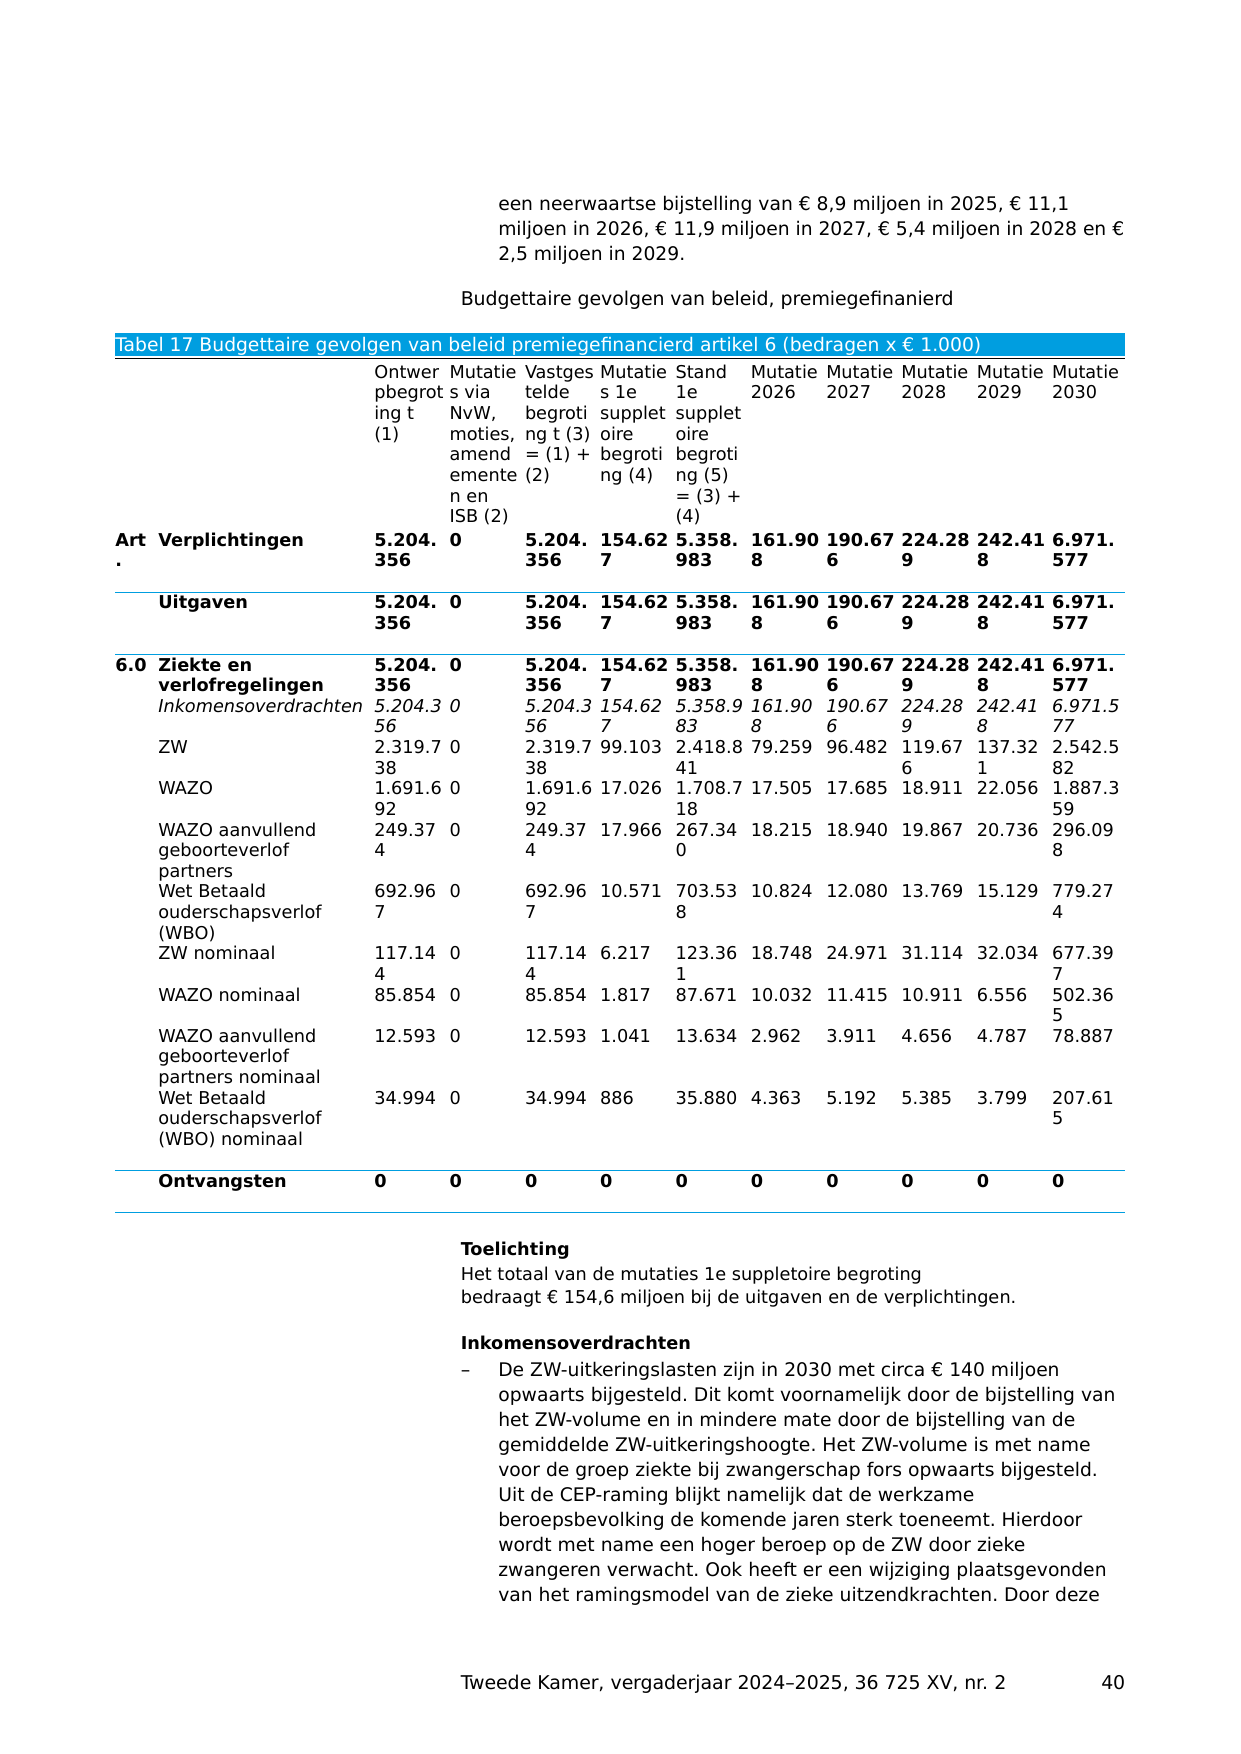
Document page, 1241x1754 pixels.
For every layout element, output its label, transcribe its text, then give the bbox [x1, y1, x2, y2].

table_cell 0 [446, 985, 522, 1026]
table_cell 3.799 [974, 1088, 1049, 1149]
table_cell 85.854 [522, 985, 597, 1026]
table_cell [115, 1026, 155, 1088]
table_cell 0 [974, 1171, 1049, 1191]
table_cell [446, 633, 522, 654]
table_cell [974, 1150, 1049, 1170]
table_cell 78.887 [1049, 1026, 1125, 1088]
table_cell 5.192 [823, 1088, 898, 1149]
table_cell [1049, 1150, 1125, 1170]
table_cell 1.817 [597, 985, 672, 1026]
table_cell Inkomensoverdrachten [155, 696, 371, 737]
table_cell [115, 696, 155, 737]
table_cell 6.217 [597, 943, 672, 984]
table_cell 242.418 [974, 530, 1049, 571]
table_cell 0 [673, 1171, 748, 1191]
table_cell 154.627 [597, 530, 672, 571]
table_cell WAZO [155, 778, 371, 819]
table_cell [371, 633, 446, 654]
table_cell [446, 1150, 522, 1170]
table_cell 242.418 [974, 593, 1049, 633]
table_cell 249.374 [522, 820, 597, 881]
table_cell [673, 1191, 748, 1212]
table_cell 0 [446, 943, 522, 984]
table_cell 13.634 [673, 1026, 748, 1088]
table_cell [673, 633, 748, 654]
table_cell 0 [446, 737, 522, 778]
table_cell 18.748 [748, 943, 823, 984]
text Het totaal van de mutaties 1e suppletoire begroting bedraagt € 154,6 miljoen bij de uitgaven en de verplichtingen. [461, 1262, 1125, 1308]
table_cell Mutatie 2030 [1049, 359, 1125, 530]
table_cell 190.676 [823, 655, 898, 696]
table_cell [748, 1150, 823, 1170]
table_cell 5.204.356 [371, 530, 446, 571]
table_cell 161.908 [748, 696, 823, 737]
table_cell 3.911 [823, 1026, 898, 1088]
table_cell 123.361 [673, 943, 748, 984]
table_cell [115, 359, 155, 530]
table_cell [155, 571, 371, 592]
table_cell 0 [1049, 1171, 1125, 1191]
table_cell 79.259 [748, 737, 823, 778]
table_cell 10.824 [748, 881, 823, 943]
table_cell WAZO aanvullend geboorteverlof partners [155, 820, 371, 881]
table_cell 692.967 [522, 881, 597, 943]
table_cell [115, 985, 155, 1026]
table_cell 0 [522, 1171, 597, 1191]
table_cell 886 [597, 1088, 672, 1149]
table_cell [371, 571, 446, 592]
table_cell [115, 778, 155, 819]
table_cell [898, 571, 974, 592]
table_cell 17.685 [823, 778, 898, 819]
table_cell [446, 1191, 522, 1212]
table_cell 0 [748, 1171, 823, 1191]
table_cell 10.032 [748, 985, 823, 1026]
table_cell 1.887.359 [1049, 778, 1125, 819]
table_cell 5.204.356 [371, 655, 446, 696]
table_cell [522, 571, 597, 592]
table_cell 5.358.983 [673, 530, 748, 571]
table_cell Wet Betaald ouderschapsverlof (WBO) nominaal [155, 1088, 371, 1149]
table_cell 87.671 [673, 985, 748, 1026]
table_cell 32.034 [974, 943, 1049, 984]
table_cell [1049, 633, 1125, 654]
table_cell [115, 593, 155, 633]
table_cell 154.627 [597, 696, 672, 737]
table_cell [673, 1150, 748, 1170]
table_cell 1.691.692 [522, 778, 597, 819]
table_cell [974, 571, 1049, 592]
table_cell 34.994 [371, 1088, 446, 1149]
table_cell 5.204.356 [522, 696, 597, 737]
table_cell 18.215 [748, 820, 823, 881]
table_cell 5.358.983 [673, 655, 748, 696]
table_cell 502.365 [1049, 985, 1125, 1026]
table_cell 0 [446, 1088, 522, 1149]
table_cell 5.204.356 [371, 593, 446, 633]
table_cell 20.736 [974, 820, 1049, 881]
table_cell 6.971.577 [1049, 593, 1125, 633]
table_cell [115, 1150, 155, 1170]
table_cell 0 [597, 1171, 672, 1191]
table_cell 5.358.983 [673, 696, 748, 737]
table_cell [115, 943, 155, 984]
table_cell 224.289 [898, 530, 974, 571]
table_cell [597, 1150, 672, 1170]
table_cell 137.321 [974, 737, 1049, 778]
table_cell 0 [898, 1171, 974, 1191]
table_cell Art. [115, 530, 155, 571]
table_cell 5.204.356 [522, 530, 597, 571]
table_cell [597, 1191, 672, 1212]
table_cell [673, 571, 748, 592]
table_cell 17.966 [597, 820, 672, 881]
table_cell 24.971 [823, 943, 898, 984]
table_cell 18.911 [898, 778, 974, 819]
table_cell 19.867 [898, 820, 974, 881]
table_cell [597, 633, 672, 654]
table_cell 0 [823, 1171, 898, 1191]
table_cell 161.908 [748, 593, 823, 633]
table_cell 2.418.841 [673, 737, 748, 778]
table_cell 224.289 [898, 696, 974, 737]
table_cell [1049, 1191, 1125, 1212]
table_cell [522, 1191, 597, 1212]
table_cell [155, 359, 371, 530]
table_cell 10.571 [597, 881, 672, 943]
table_cell Uitgaven [155, 593, 371, 633]
table_cell 31.114 [898, 943, 974, 984]
table_cell Mutaties via NvW, moties, amendementen en ISB (2) [446, 359, 522, 530]
table_cell 677.397 [1049, 943, 1125, 984]
table_cell [115, 633, 155, 654]
table_cell [748, 633, 823, 654]
table_cell 17.505 [748, 778, 823, 819]
table_cell 190.676 [823, 696, 898, 737]
text Toelichting [461, 1237, 1125, 1260]
table_cell 6.971.577 [1049, 696, 1125, 737]
table_cell 692.967 [371, 881, 446, 943]
table_cell [522, 633, 597, 654]
table_cell [823, 1191, 898, 1212]
table_cell 0 [446, 696, 522, 737]
table_cell [115, 737, 155, 778]
table_cell ZW nominaal [155, 943, 371, 984]
table_cell 34.994 [522, 1088, 597, 1149]
table_cell WAZO nominaal [155, 985, 371, 1026]
table_cell 6.971.577 [1049, 530, 1125, 571]
table_cell 117.144 [371, 943, 446, 984]
table_cell 12.080 [823, 881, 898, 943]
table_cell 242.418 [974, 696, 1049, 737]
table_cell 1.708.718 [673, 778, 748, 819]
table_cell 1.691.692 [371, 778, 446, 819]
table_cell [898, 1150, 974, 1170]
table_cell 224.289 [898, 593, 974, 633]
table_cell Vastgestelde begroting t (3) = (1) + (2) [522, 359, 597, 530]
table_cell [155, 1191, 371, 1212]
table_cell [522, 1150, 597, 1170]
table_cell 5.385 [898, 1088, 974, 1149]
table_cell 5.204.356 [522, 593, 597, 633]
table_cell Mutatie 2029 [974, 359, 1049, 530]
table_cell 35.880 [673, 1088, 748, 1149]
table_cell 96.482 [823, 737, 898, 778]
table_cell 22.056 [974, 778, 1049, 819]
table_cell [823, 633, 898, 654]
table_cell 154.627 [597, 655, 672, 696]
table_cell 5.204.356 [522, 655, 597, 696]
table_cell Ziekte en verlofregelingen [155, 655, 371, 696]
text Inkomensoverdrachten [461, 1331, 1125, 1354]
table_cell 0 [446, 1026, 522, 1088]
table_cell Mutatie 2027 [823, 359, 898, 530]
table_cell ZW [155, 737, 371, 778]
table_cell [446, 571, 522, 592]
table_cell [974, 633, 1049, 654]
table_cell 2.319.738 [371, 737, 446, 778]
table_cell Mutaties 1e suppletoire begroting (4) [597, 359, 672, 530]
table_cell 10.911 [898, 985, 974, 1026]
table_cell 161.908 [748, 530, 823, 571]
table_cell 0 [446, 820, 522, 881]
table_cell 85.854 [371, 985, 446, 1026]
table_cell 6.971.577 [1049, 655, 1125, 696]
table_cell [115, 881, 155, 943]
table_cell 13.769 [898, 881, 974, 943]
table_cell 17.026 [597, 778, 672, 819]
table_cell [155, 633, 371, 654]
title Budgettaire gevolgen van beleid, premiegefinanierd [461, 288, 1125, 310]
list een neerwaartse bijstelling van € 8,9 miljoen in 2025, € 11,1 miljoen in 2026, € 11,9 miljoen in 2027, € 5,4 miljoen in 2028 en € 2,5 miljoen in 2029. [461, 191, 1125, 266]
table_cell [823, 1150, 898, 1170]
table_cell 18.940 [823, 820, 898, 881]
table_cell Ontvangsten [155, 1171, 371, 1191]
table_cell [155, 1150, 371, 1170]
table_cell 0 [446, 778, 522, 819]
table_cell 779.274 [1049, 881, 1125, 943]
table_cell Stand 1e suppletoire begroting (5) = (3) + (4) [673, 359, 748, 530]
table_cell [371, 1150, 446, 1170]
table_cell 0 [446, 593, 522, 633]
table_cell [974, 1191, 1049, 1212]
table_cell [748, 571, 823, 592]
table_cell 0 [371, 1171, 446, 1191]
table_cell 249.374 [371, 820, 446, 881]
table_cell Mutatie 2026 [748, 359, 823, 530]
table_cell [597, 571, 672, 592]
table_cell Mutatie 2028 [898, 359, 974, 530]
table_cell 0 [446, 530, 522, 571]
table_cell 0 [446, 1171, 522, 1191]
table_cell [115, 1191, 155, 1212]
table_cell 267.340 [673, 820, 748, 881]
table_cell 154.627 [597, 593, 672, 633]
table_cell [115, 820, 155, 881]
table_cell [1049, 571, 1125, 592]
table_cell 119.676 [898, 737, 974, 778]
table_cell 242.418 [974, 655, 1049, 696]
table_cell 11.415 [823, 985, 898, 1026]
table_cell 0 [446, 881, 522, 943]
table_cell [748, 1191, 823, 1212]
table_cell 15.129 [974, 881, 1049, 943]
table_cell Wet Betaald ouderschapsverlof (WBO) [155, 881, 371, 943]
table_cell [115, 1171, 155, 1191]
table_cell 12.593 [522, 1026, 597, 1088]
table_cell 2.319.738 [522, 737, 597, 778]
table_cell 117.144 [522, 943, 597, 984]
table_cell 12.593 [371, 1026, 446, 1088]
table_cell 5.358.983 [673, 593, 748, 633]
table_cell 1.041 [597, 1026, 672, 1088]
table_cell 4.787 [974, 1026, 1049, 1088]
table_cell [115, 1088, 155, 1149]
table_cell WAZO aanvullend geboorteverlof partners nominaal [155, 1026, 371, 1088]
table_cell 6.556 [974, 985, 1049, 1026]
table_cell [115, 571, 155, 592]
table_cell 2.962 [748, 1026, 823, 1088]
table_cell [823, 571, 898, 592]
table_cell 6.0 [115, 655, 155, 696]
table_cell 224.289 [898, 655, 974, 696]
table_cell 2.542.582 [1049, 737, 1125, 778]
table_cell 99.103 [597, 737, 672, 778]
table_cell 4.363 [748, 1088, 823, 1149]
table_cell [898, 1191, 974, 1212]
table_cell 0 [446, 655, 522, 696]
table_cell [898, 633, 974, 654]
table_cell 296.098 [1049, 820, 1125, 881]
table_cell 190.676 [823, 593, 898, 633]
table_cell Ontwerpbegroting t (1) [371, 359, 446, 530]
table_cell 190.676 [823, 530, 898, 571]
table_cell 4.656 [898, 1026, 974, 1088]
table_cell 207.615 [1049, 1088, 1125, 1149]
table_cell 161.908 [748, 655, 823, 696]
list De ZW-uitkeringslasten zijn in 2030 met circa € 140 miljoen opwaarts bijgesteld. Dit komt voornamelijk door de bijstelling van het ZW-volume en in mindere mate door de bijstelling van de gemiddelde ZW-uitkeringshoogte. Het ZW-volume is met name voor de groep ziekte bij zwangerschap fors opwaarts bijgesteld. Uit de CEP-raming blijkt namelijk dat de werkzame beroepsbevolking de komende jaren sterk toeneemt. Hierdoor wordt met name een hoger beroep op de ZW door zieke zwangeren verwacht. Ook heeft er een wijziging plaatsgevonden van het ramingsmodel van de zieke uitzendkrachten. Door deze [461, 1356, 1125, 1606]
table_cell 5.204.356 [371, 696, 446, 737]
table_cell Verplichtingen [155, 530, 371, 571]
table_cell [371, 1191, 446, 1212]
table_cell 703.538 [673, 881, 748, 943]
